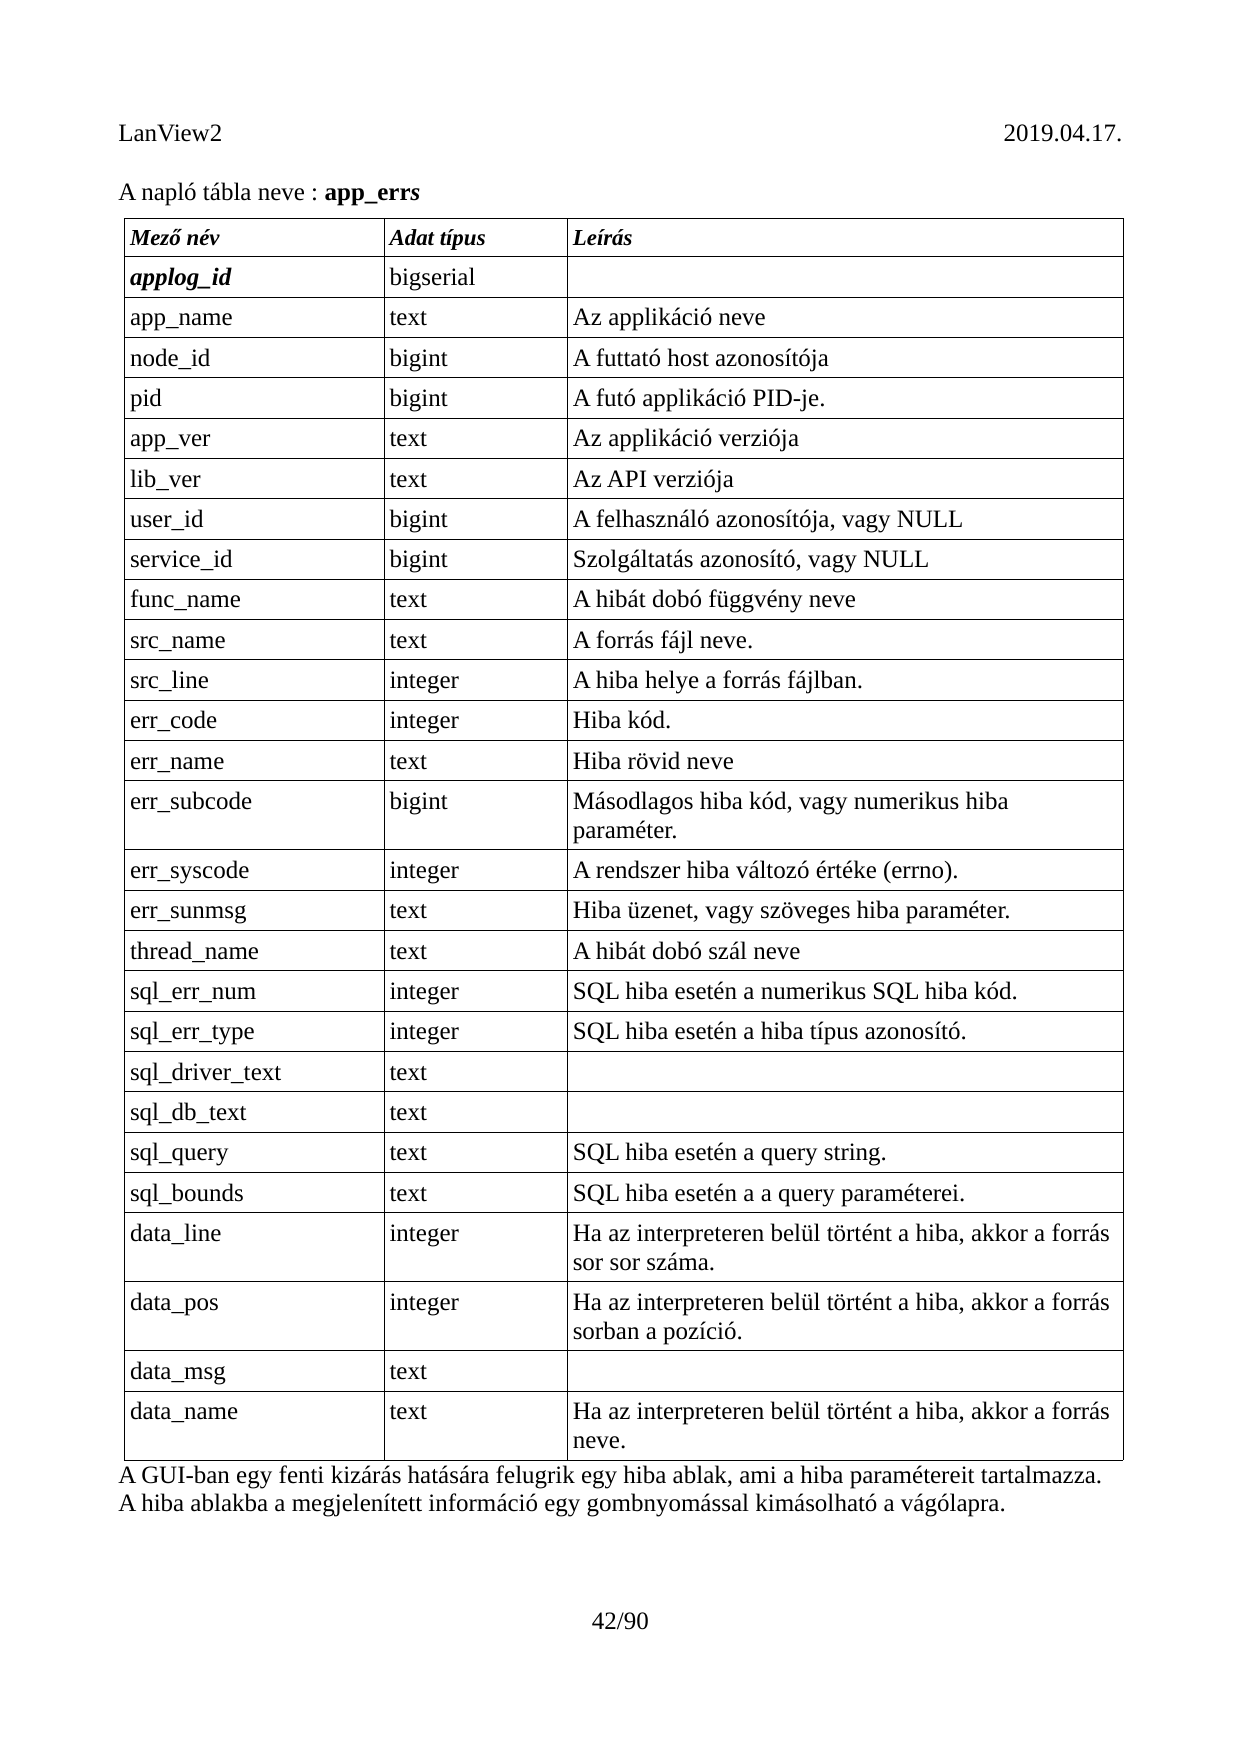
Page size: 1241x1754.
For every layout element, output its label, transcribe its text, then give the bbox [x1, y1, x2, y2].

table_cell SQL hiba esetén a hiba típus azonosító. [568, 1012, 1123, 1051]
table_cell sql_query [125, 1133, 384, 1172]
table_cell Ha az interpreteren belül történt a hiba, akkor a forrás sor sor száma. [568, 1213, 1123, 1281]
table_cell A rendszer hiba változó értéke (errno). [568, 850, 1123, 890]
table_cell integer [385, 1213, 567, 1281]
table_cell err_name [125, 741, 384, 780]
table_cell SQL hiba esetén a a query paraméterei. [568, 1173, 1123, 1212]
table_cell applog_id [125, 257, 384, 297]
table_cell text [385, 1392, 567, 1460]
table_cell service_id [125, 540, 384, 579]
table_cell Az API verziója [568, 459, 1123, 498]
table_cell SQL hiba esetén a numerikus SQL hiba kód. [568, 971, 1123, 1011]
table_cell text [385, 1052, 567, 1091]
table_cell func_name [125, 580, 384, 619]
table_cell text [385, 419, 567, 458]
table_cell sql_bounds [125, 1173, 384, 1212]
table_cell data_msg [125, 1351, 384, 1391]
table_cell A futtató host azonosítója [568, 338, 1123, 377]
table_cell text [385, 1133, 567, 1172]
table_cell A felhasználó azonosítója, vagy NULL [568, 499, 1123, 538]
table_cell A forrás fájl neve. [568, 620, 1123, 659]
table_cell bigint [385, 499, 567, 538]
table_cell text [385, 620, 567, 659]
text A GUI-ban egy fenti kizárás hatására felugrik egy hiba ablak, ami a hiba paramétereit tartalmazza. A hiba ablakba a megjelenített információ egy gombnyomással kimásolható a vágólapra. [118, 1460, 1122, 1517]
table_cell text [385, 741, 567, 780]
table_cell sql_err_num [125, 971, 384, 1011]
table_cell user_id [125, 499, 384, 538]
table_cell SQL hiba esetén a query string. [568, 1133, 1123, 1172]
table_cell A futó applikáció PID-je. [568, 378, 1123, 417]
table_cell [568, 1351, 1123, 1391]
table_cell text [385, 931, 567, 970]
table_cell node_id [125, 338, 384, 377]
table_cell text [385, 1092, 567, 1132]
table_cell bigserial [385, 257, 567, 297]
table_cell Ha az interpreteren belül történt a hiba, akkor a forrás sorban a pozíció. [568, 1282, 1123, 1350]
table_cell integer [385, 1012, 567, 1051]
table_cell src_name [125, 620, 384, 659]
table_cell Az applikáció neve [568, 298, 1123, 337]
table_cell err_sunmsg [125, 891, 384, 930]
table_cell [568, 1052, 1123, 1091]
table_cell sql_err_type [125, 1012, 384, 1051]
table_cell err_syscode [125, 850, 384, 890]
table_cell integer [385, 850, 567, 890]
table_cell data_line [125, 1213, 384, 1281]
table_cell lib_ver [125, 459, 384, 498]
table_cell text [385, 1351, 567, 1391]
table_cell bigint [385, 378, 567, 417]
table_cell [568, 257, 1123, 297]
table_cell text [385, 580, 567, 619]
table_header Adat típus [385, 219, 567, 256]
table_cell [568, 1092, 1123, 1132]
table_cell sql_db_text [125, 1092, 384, 1132]
table_cell A hibát dobó szál neve [568, 931, 1123, 970]
table_cell app_name [125, 298, 384, 337]
table_cell bigint [385, 540, 567, 579]
table_cell src_line [125, 660, 384, 700]
table_cell text [385, 1173, 567, 1212]
table_cell err_subcode [125, 781, 384, 849]
table_cell app_ver [125, 419, 384, 458]
table_cell Hiba üzenet, vagy szöveges hiba paraméter. [568, 891, 1123, 930]
table_cell bigint [385, 781, 567, 849]
table_cell thread_name [125, 931, 384, 970]
table_cell sql_driver_text [125, 1052, 384, 1091]
table_cell integer [385, 660, 567, 700]
table_cell data_name [125, 1392, 384, 1460]
table_cell text [385, 891, 567, 930]
table_cell Az applikáció verziója [568, 419, 1123, 458]
table_cell integer [385, 1282, 567, 1350]
text A napló tábla neve : app_errs [118, 177, 1122, 206]
table_header Leírás [568, 219, 1123, 256]
table_cell text [385, 298, 567, 337]
table_cell Ha az interpreteren belül történt a hiba, akkor a forrás neve. [568, 1392, 1123, 1460]
table_cell A hibát dobó függvény neve [568, 580, 1123, 619]
table_cell err_code [125, 701, 384, 740]
table_cell bigint [385, 338, 567, 377]
table_cell data_pos [125, 1282, 384, 1350]
table_cell integer [385, 701, 567, 740]
table_cell Hiba rövid neve [568, 741, 1123, 780]
table_cell A hiba helye a forrás fájlban. [568, 660, 1123, 700]
table_cell pid [125, 378, 384, 417]
table_cell integer [385, 971, 567, 1011]
table_cell Szolgáltatás azonosító, vagy NULL [568, 540, 1123, 579]
table_cell text [385, 459, 567, 498]
table_cell Hiba kód. [568, 701, 1123, 740]
table_cell Másodlagos hiba kód, vagy numerikus hiba paraméter. [568, 781, 1123, 849]
table_header Mező név [125, 219, 384, 256]
